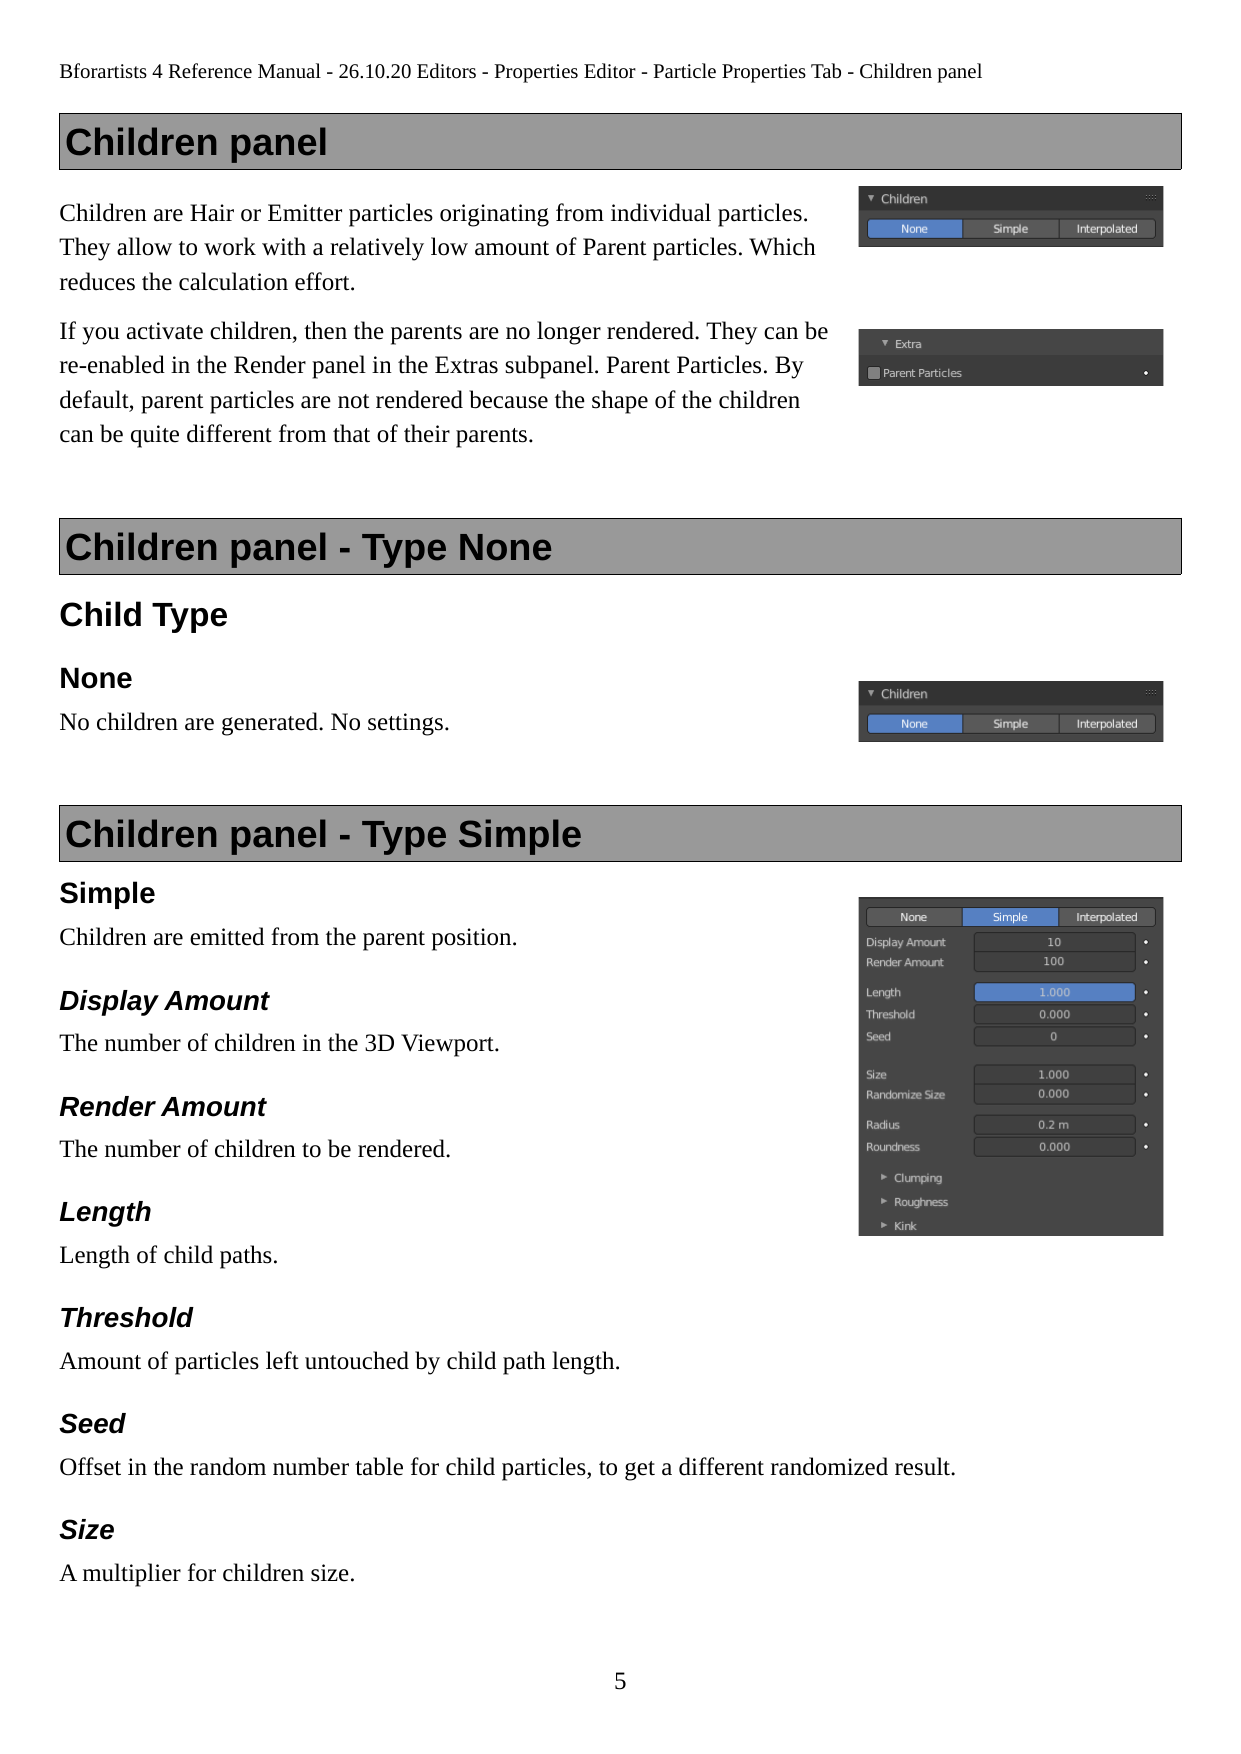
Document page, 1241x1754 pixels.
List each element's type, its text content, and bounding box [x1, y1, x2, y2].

text Offset in the random number table for child particles, to get a different randomized result. [59, 1452, 1181, 1481]
subtitle [1164, 1196, 1181, 1228]
subtitle Size [59, 1514, 1181, 1546]
text Length of child paths. [59, 1240, 1181, 1269]
table_header Children panel - Type Simple [60, 806, 1181, 861]
text The number of children in the 3D Viewport. [59, 1028, 858, 1057]
text Children are Hair or Emitter particles originating from individual particles. They allow to work with a relatively low amount of Parent particles. Which reduces the calculation effort. [59, 247, 1181, 296]
text No children are generated. No settings. [59, 707, 858, 736]
text The number of children to be rendered. [59, 1134, 858, 1163]
picture [858, 681, 1164, 742]
picture [858, 186, 1164, 247]
subtitle Render Amount [59, 1090, 858, 1122]
subtitle [1164, 984, 1181, 1016]
text Children are emitted from the parent position. [59, 922, 858, 951]
text Amount of particles left untouched by child path length. [59, 1346, 1181, 1375]
subtitle Child Type [59, 595, 1181, 633]
picture [858, 329, 1164, 386]
picture [858, 897, 1164, 1236]
subtitle Simple [59, 876, 1181, 910]
subtitle Seed [59, 1408, 1181, 1439]
text If you activate children, then the parents are no longer rendered. They can be re-enabled in the Render panel in the Extras subpanel. Parent Particles. By default, parent particles are not rendered because the shape of the children can be quite different from that of their parents. [59, 316, 1181, 448]
subtitle None [59, 661, 1181, 694]
subtitle [1164, 1090, 1181, 1122]
subtitle Length [59, 1196, 858, 1228]
subtitle Threshold [59, 1302, 1181, 1334]
table_header Children panel [60, 114, 1181, 169]
text A multiplier for children size. [59, 1558, 1181, 1587]
table_header Children panel - Type None [60, 519, 1181, 574]
subtitle Display Amount [59, 984, 858, 1016]
